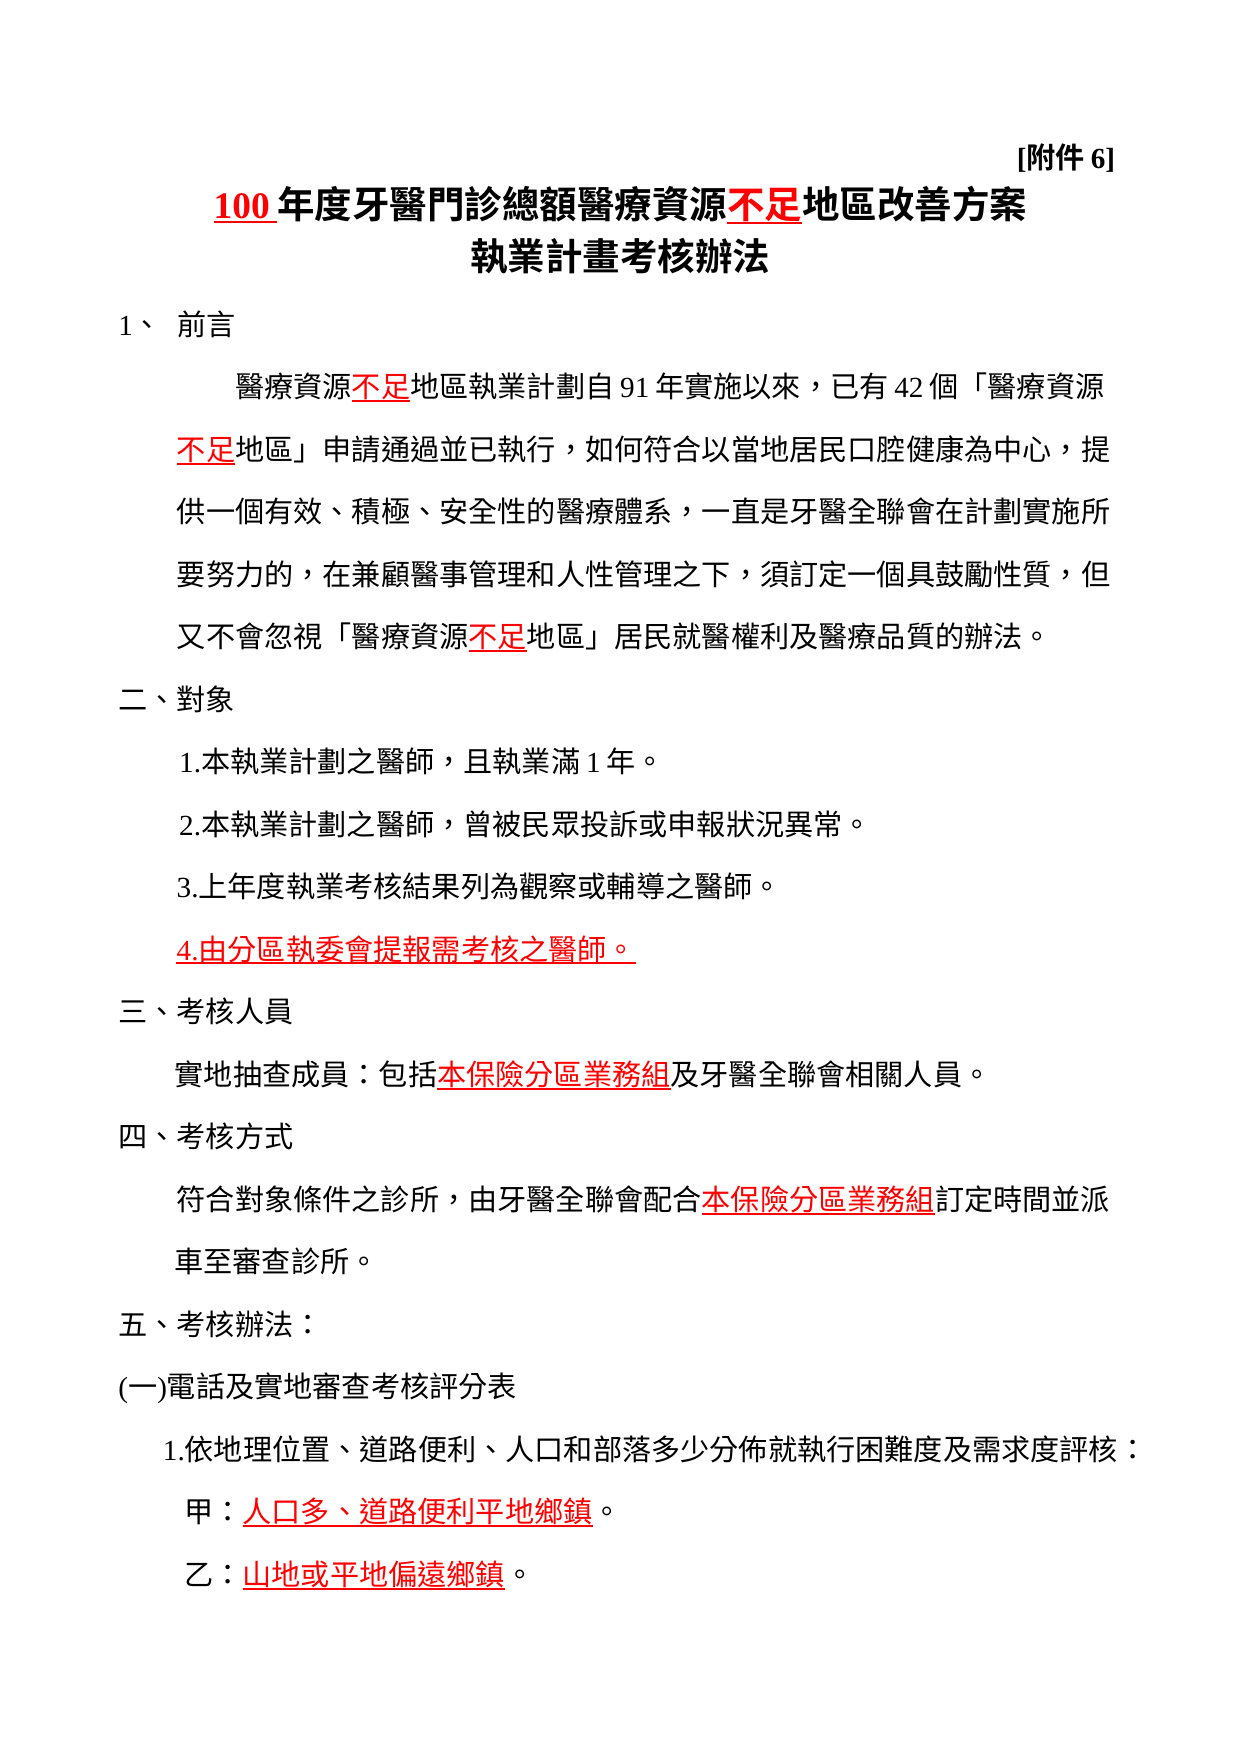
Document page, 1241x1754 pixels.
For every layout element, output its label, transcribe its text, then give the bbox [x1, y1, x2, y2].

list 前言 [118, 281, 1122, 343]
text 1.依地理位置、道路便利、人口和部落多少分佈就執行困難度及需求度評核： [163, 1406, 1122, 1468]
text 乙：山地或平地偏遠鄉鎮。 [147, 1531, 1122, 1593]
text 2.本執業計劃之醫師，曾被民眾投訴或申報狀況異常。 [179, 781, 1122, 843]
text [附件6] [118, 114, 1122, 177]
text 實地抽查成員：包括本保險分區業務組及牙醫全聯會相關人員。 [116, 1031, 1122, 1093]
text 100年度牙醫門診總額醫療資源不足地區改善方案 [118, 177, 1122, 229]
text 二、對象 [118, 656, 1122, 718]
text 符合對象條件之診所，由牙醫全聯會配合本保險分區業務組訂定時間並派車至審查診所。 [118, 1156, 1122, 1281]
text 1.本執業計劃之醫師，且執業滿1年。 [179, 718, 1122, 781]
text 甲：人口多、道路便利平地鄉鎮。 [147, 1468, 1122, 1531]
text (一)電話及實地審查考核評分表 [118, 1343, 1122, 1406]
text 3.上年度執業考核結果列為觀察或輔導之醫師。 [118, 843, 1122, 906]
text 五、考核辦法： [118, 1281, 1122, 1343]
text 4.由分區執委會提報需考核之醫師。 [118, 906, 1122, 968]
text 三、考核人員 [118, 968, 1122, 1031]
text 醫療資源不足地區執業計劃自91年實施以來，已有42個「醫療資源不足地區」申請通過並已執行，如何符合以當地居民口腔健康為中心，提供一個有效、積極、安全性的醫療體系，一直是牙醫全聯會在計劃實施所要努力的，在兼顧醫事管理和人性管理之下，須訂定一個具鼓勵性質，但又不會忽視「醫療資源不足地區」居民就醫權利及醫療品質的辦法。 [177, 343, 1122, 656]
text 執業計畫考核辦法 [118, 229, 1122, 281]
text 四、考核方式 [118, 1093, 1122, 1156]
